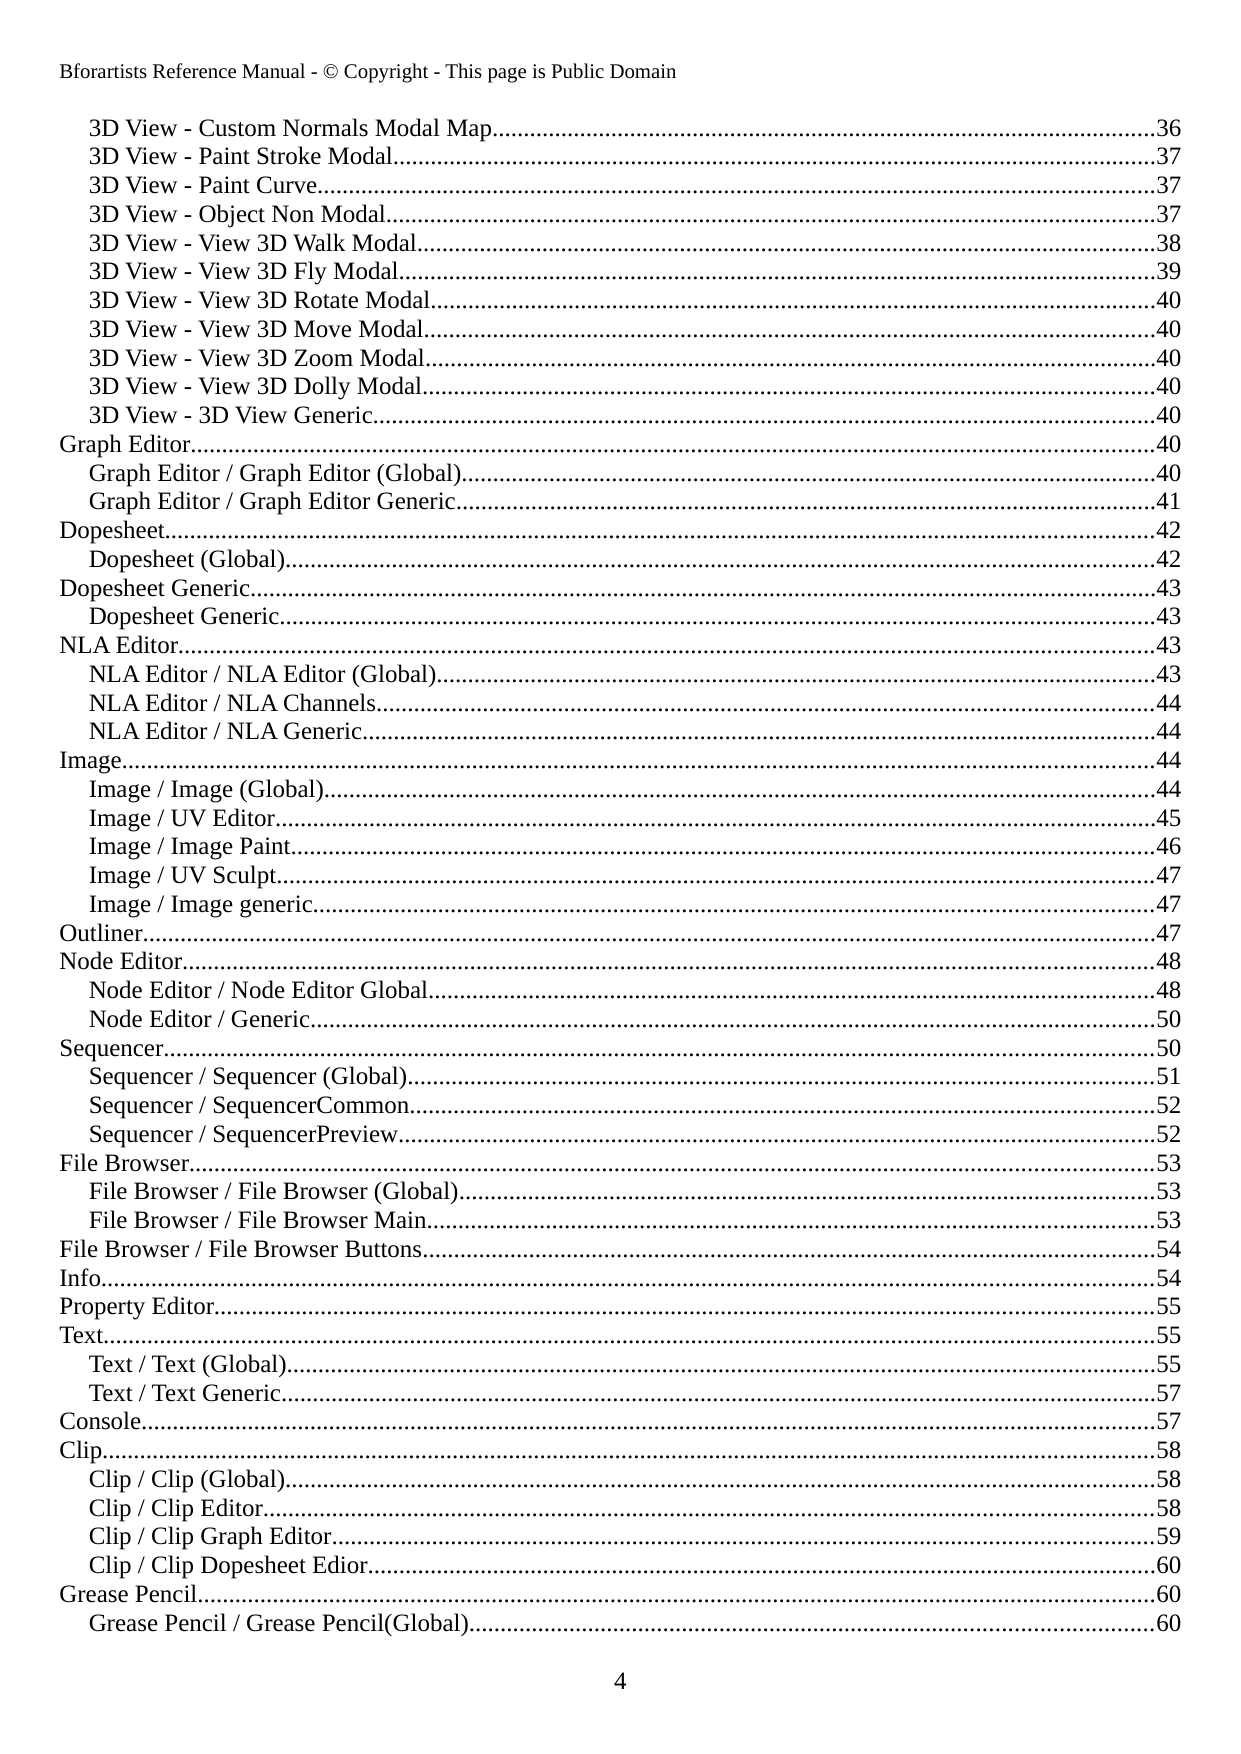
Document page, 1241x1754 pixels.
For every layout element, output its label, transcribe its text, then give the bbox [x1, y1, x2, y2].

text NLA Editor / NLA Channels 44 [88, 688, 1181, 716]
text File Browser / File Browser (Global) 53 [88, 1176, 1181, 1205]
text Sequencer / Sequencer (Global) 51 [88, 1061, 1181, 1090]
text File Browser / File Browser Buttons 54 [59, 1234, 1181, 1263]
text 3D View - View 3D Zoom Modal 40 [88, 343, 1181, 371]
text Property Editor 55 [59, 1291, 1181, 1320]
text Clip 58 [59, 1435, 1181, 1464]
text File Browser 53 [59, 1148, 1181, 1176]
text Sequencer / SequencerPreview 52 [88, 1119, 1181, 1148]
text Graph Editor / Graph Editor (Global) 40 [88, 458, 1181, 486]
text NLA Editor / NLA Editor (Global) 43 [88, 659, 1181, 688]
text Outliner 47 [59, 918, 1181, 946]
text Image / Image (Global) 44 [88, 774, 1181, 803]
text 3D View - View 3D Walk Modal 38 [88, 228, 1181, 256]
text Graph Editor / Graph Editor Generic 41 [88, 486, 1181, 515]
text 3D View - View 3D Fly Modal 39 [88, 256, 1181, 285]
text Dopesheet (Global) 42 [88, 544, 1181, 573]
text Image / Image generic 47 [88, 889, 1181, 918]
text Clip / Clip Dopesheet Edior 60 [88, 1550, 1181, 1579]
text 3D View - Paint Stroke Modal 37 [88, 141, 1181, 170]
text Image / UV Editor 45 [88, 803, 1181, 831]
text 3D View - 3D View Generic 40 [88, 400, 1181, 429]
text Text / Text (Global) 55 [88, 1349, 1181, 1378]
text 3D View - Paint Curve 37 [88, 170, 1181, 199]
text NLA Editor 43 [59, 630, 1181, 659]
text File Browser / File Browser Main 53 [88, 1205, 1181, 1234]
text 3D View - Object Non Modal 37 [88, 199, 1181, 228]
text Grease Pencil 60 [59, 1579, 1181, 1608]
text Node Editor 48 [59, 946, 1181, 975]
text Console 57 [59, 1406, 1181, 1435]
text Grease Pencil / Grease Pencil(Global) 60 [88, 1608, 1181, 1636]
text Graph Editor 40 [59, 429, 1181, 458]
text Clip / Clip (Global) 58 [88, 1464, 1181, 1493]
text 3D View - View 3D Dolly Modal 40 [88, 371, 1181, 400]
text Text 55 [59, 1320, 1181, 1349]
text Dopesheet Generic 43 [59, 573, 1181, 601]
text Image 44 [59, 745, 1181, 774]
text Clip / Clip Graph Editor 59 [88, 1521, 1181, 1550]
text 3D View - Custom Normals Modal Map 36 [88, 113, 1181, 141]
text Dopesheet 42 [59, 515, 1181, 544]
text Sequencer / SequencerCommon 52 [88, 1090, 1181, 1119]
text Text / Text Generic 57 [88, 1378, 1181, 1406]
text Dopesheet Generic 43 [88, 601, 1181, 630]
text Node Editor / Node Editor Global 48 [88, 975, 1181, 1004]
text Clip / Clip Editor 58 [88, 1493, 1181, 1521]
text 3D View - View 3D Move Modal 40 [88, 314, 1181, 343]
text Sequencer 50 [59, 1033, 1181, 1061]
text NLA Editor / NLA Generic 44 [88, 716, 1181, 745]
text Info 54 [59, 1263, 1181, 1291]
text 3D View - View 3D Rotate Modal 40 [88, 285, 1181, 314]
text Image / Image Paint 46 [88, 831, 1181, 860]
text Image / UV Sculpt 47 [88, 860, 1181, 889]
text Node Editor / Generic 50 [88, 1004, 1181, 1033]
